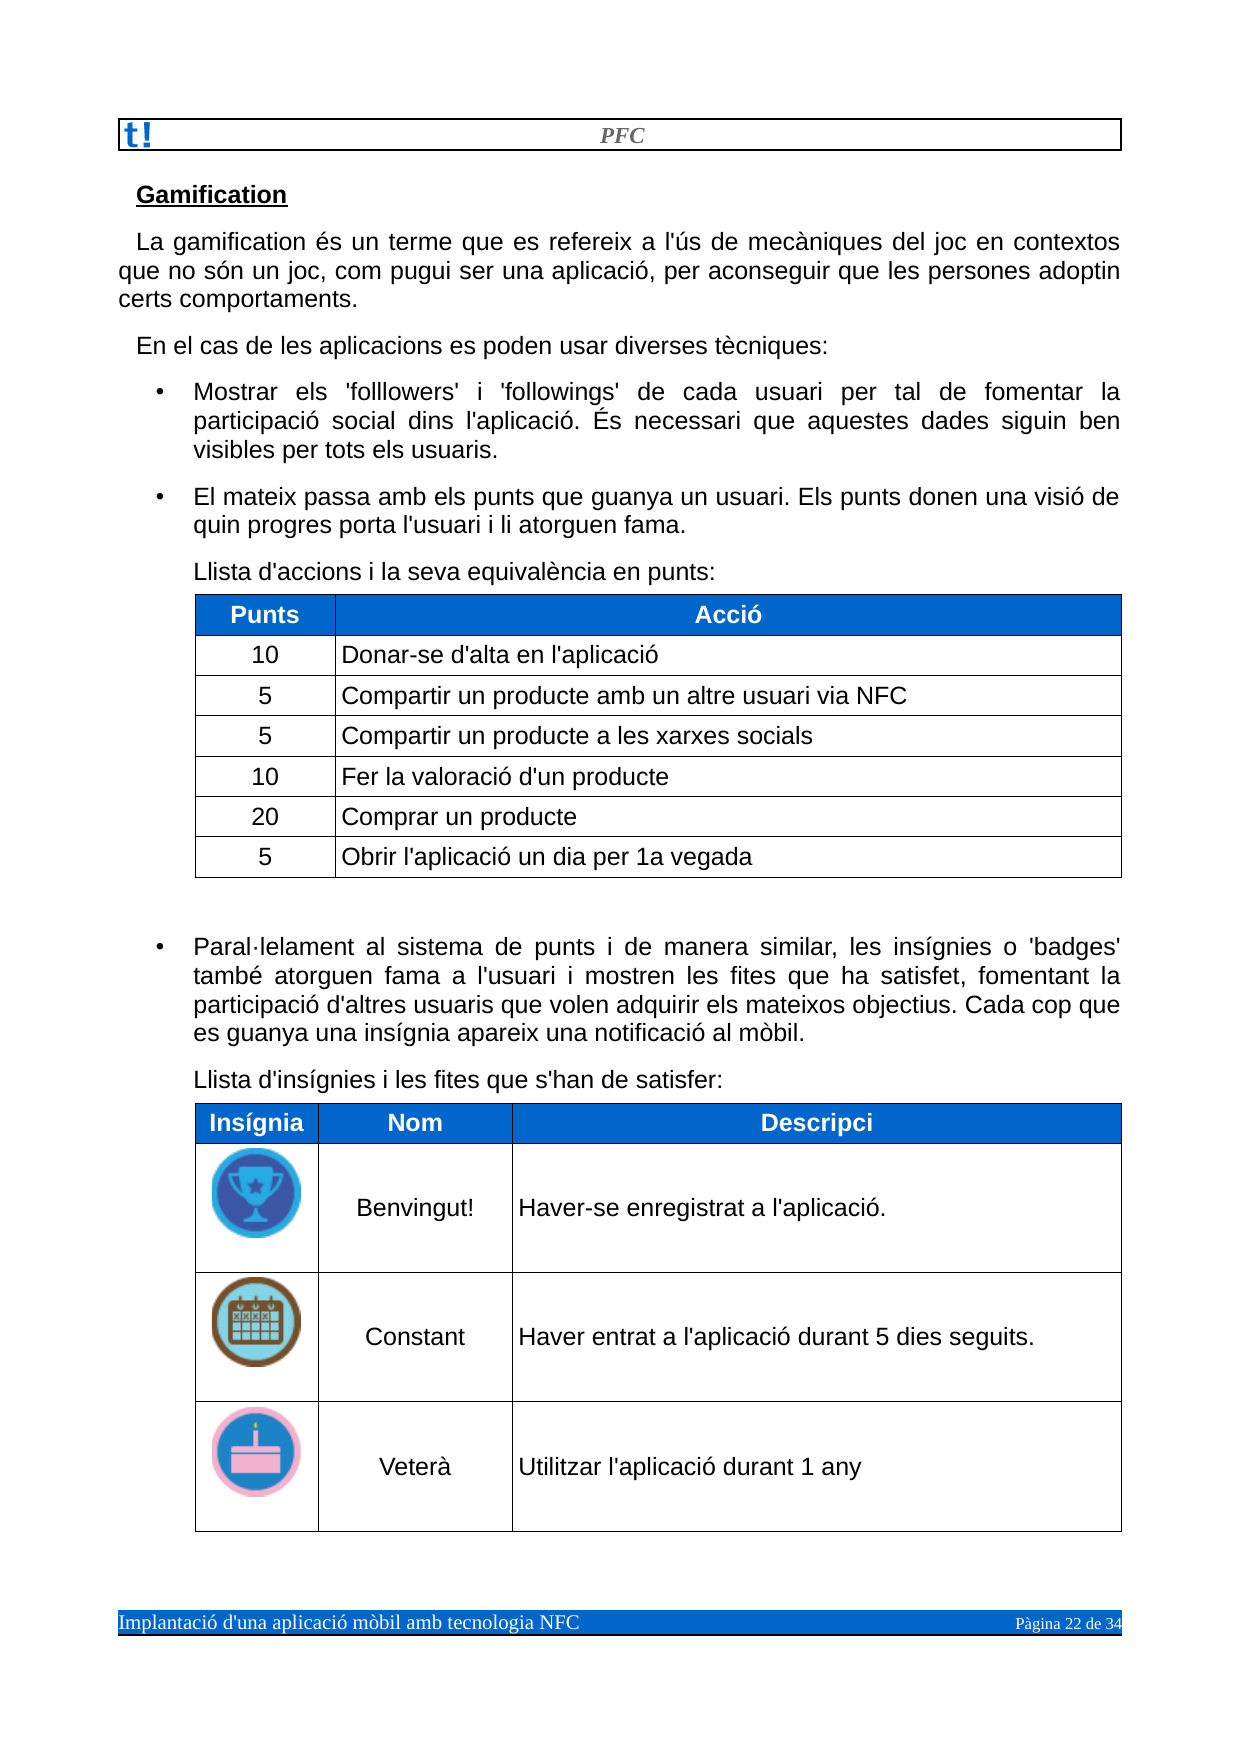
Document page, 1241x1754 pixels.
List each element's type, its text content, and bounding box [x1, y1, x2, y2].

table_cell Obrir l'aplicació un dia per 1a vegada [336, 837, 1121, 877]
table_header Punts [196, 595, 335, 635]
table_header Insígnia [196, 1104, 318, 1143]
table_cell Compartir un producte a les xarxes socials [336, 716, 1121, 756]
table_cell Benvingut! [319, 1144, 512, 1272]
text La gamification és un terme que es refereix a l'ús de mecàniques del joc en contextos que no són un joc, com pugui ser una aplicació, per aconseguir que les persones adoptin certs comportaments. [118, 227, 1122, 313]
list Mostrar els 'folllowers' i 'followings' de cada usuari per tal de fomentar la participació social dins l'aplicació. És necessari que aquestes dades siguin ben visibles per tots els usuaris. [156, 377, 1122, 464]
table_cell Comprar un producte [336, 797, 1121, 836]
picture [211, 1407, 301, 1497]
table_header Descripci [513, 1104, 1121, 1143]
table_cell Constant [319, 1273, 512, 1401]
picture [211, 1277, 301, 1367]
table_cell 10 [196, 757, 335, 796]
list Llista d'accions i la seva equivalència en punts: [156, 557, 1122, 586]
picture [211, 1148, 301, 1238]
table_cell 10 [196, 636, 335, 675]
table_cell Haver entrat a l'aplicació durant 5 dies seguits. [513, 1273, 1121, 1401]
list Llista d'insígnies i les fites que s'han de satisfer: [156, 1065, 1122, 1093]
table_cell Donar-se d'alta en l'aplicació [336, 636, 1121, 675]
table_cell Compartir un producte amb un altre usuari via NFC [336, 676, 1121, 715]
table_header Acció [336, 595, 1121, 635]
table_header Nom [319, 1104, 512, 1143]
table_cell [196, 1144, 318, 1148]
table_cell 5 [196, 837, 335, 877]
table_cell 5 [196, 676, 335, 715]
table_cell Veterà [319, 1402, 512, 1531]
table_cell Fer la valoració d'un producte [336, 757, 1121, 796]
table_cell 5 [196, 716, 335, 756]
table_cell [196, 1402, 318, 1531]
list El mateix passa amb els punts que guanya un usuari. Els punts donen una visió de quin progres porta l'usuari i li atorguen fama. [156, 481, 1122, 539]
table_cell 20 [196, 797, 335, 836]
table_cell Haver-se enregistrat a l'aplicació. [513, 1144, 1121, 1272]
text Gamification [118, 181, 1122, 209]
table_cell [196, 1273, 318, 1401]
table_cell Utilitzar l'aplicació durant 1 any [513, 1402, 1121, 1531]
table_cell [196, 1149, 318, 1272]
list Paral·lelament al sistema de punts i de manera similar, les insígnies o 'badges' també atorguen fama a l'usuari i mostren les fites que ha satisfet, fomentant la participació d'altres usuaris que volen adquirir els mateixos objectius. Cada cop que es guanya una insígnia apareix una notificació al mòbil. [156, 932, 1122, 1047]
text En el cas de les aplicacions es poden usar diverses tècniques: [118, 331, 1122, 360]
picture [123, 121, 151, 148]
